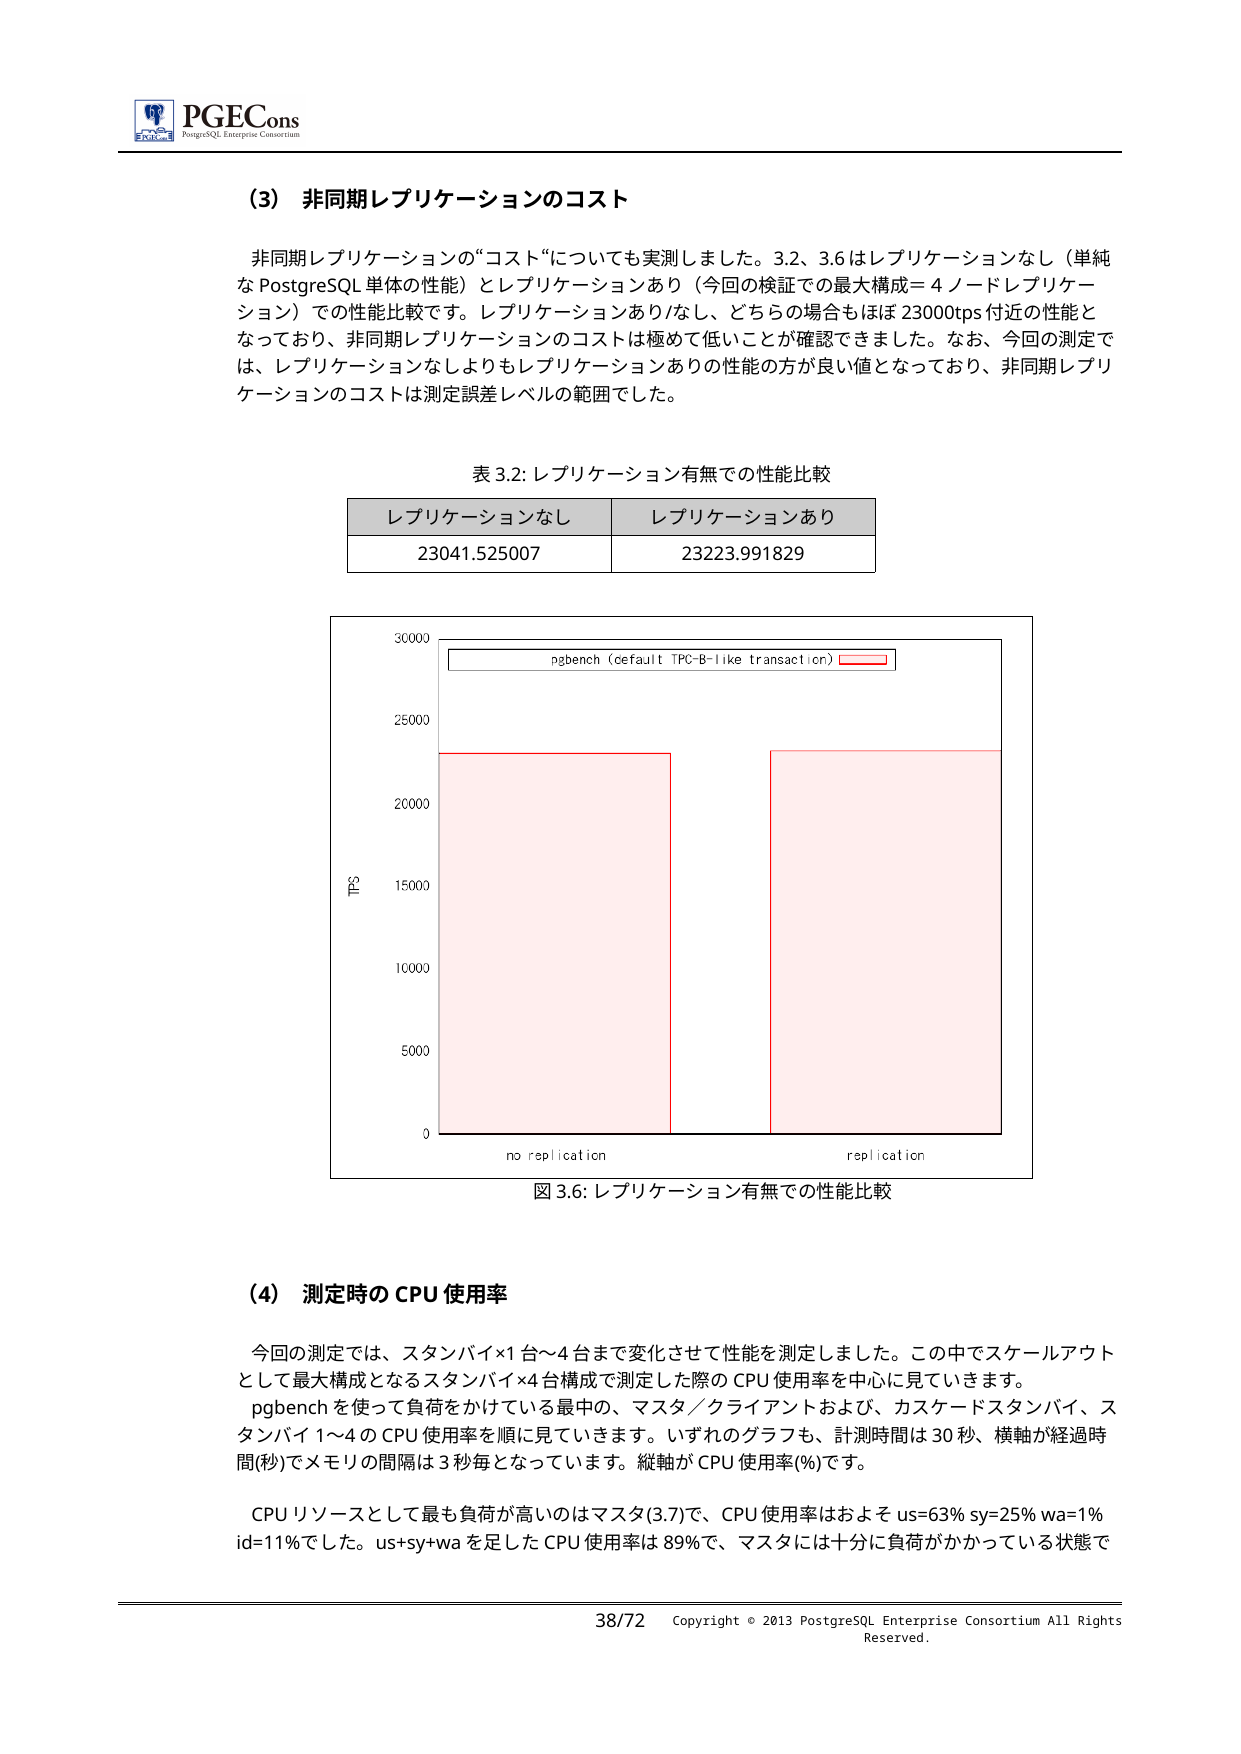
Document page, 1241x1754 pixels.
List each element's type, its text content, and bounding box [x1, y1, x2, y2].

text 非同期レプリケーションの“コスト“についても実測しました。表 3.2、図 3.6はレプリケーションなし（単純なPostgreSQL単体の性能）とレプリケーションあり（今回の検証での最大構成＝４ノードレプリケーション）での性能比較です。レプリケーションあり/なし、どちらの場合もほぼ23000tps付近の性能となっており、非同期レプリケーションのコストは極めて低いことが確認できました。なお、今回の測定では、レプリケーションなしよりもレプリケーションありの性能の方が良い値となっており、非同期レプリケーションのコストは測定誤差レベルの範囲でした。 [236, 243, 1122, 406]
subtitle 非同期レプリケーションのコスト [236, 182, 1122, 214]
picture [332, 619, 1030, 1176]
text 図 3.6: レプリケーション有無での性能比較 [301, 1178, 1124, 1203]
text 今回の測定では、スタンバイ×1台～4台まで変化させて性能を測定しました。この中でスケールアウトとして最大構成となるスタンバイ×4台構成で測定した際のCPU使用率を中心に見ていきます。 [236, 1339, 1122, 1393]
picture [128, 94, 306, 147]
text CPUリソースとして最も負荷が高いのはマスタ(図 3.7)で、CPU使用率はおよそus=63% sy=25% wa=1% id=11%でした。us+sy+waを足したCPU使用率は89%で、マスタには十分に負荷がかかっている状態です。 [236, 1500, 1122, 1554]
table_header レプリケーションあり [612, 499, 875, 535]
text 表 3.2: レプリケーション有無での性能比較 [181, 461, 1122, 486]
subtitle 測定時のCPU使用率 [236, 1277, 1122, 1309]
table_cell 23223.991829 [612, 536, 875, 572]
table_header レプリケーションなし [348, 499, 611, 535]
text pgbenchを使って負荷をかけている最中の、マスタ／クライアントおよび、カスケードスタンバイ、スタンバイ1～4のCPU使用率を順に見ていきます。いずれのグラフも、計測時間は30秒、横軸が経過時間(秒)でメモリの間隔は3秒毎となっています。縦軸がCPU使用率(%)です。 [236, 1393, 1122, 1474]
table_cell 23041.525007 [348, 536, 611, 572]
